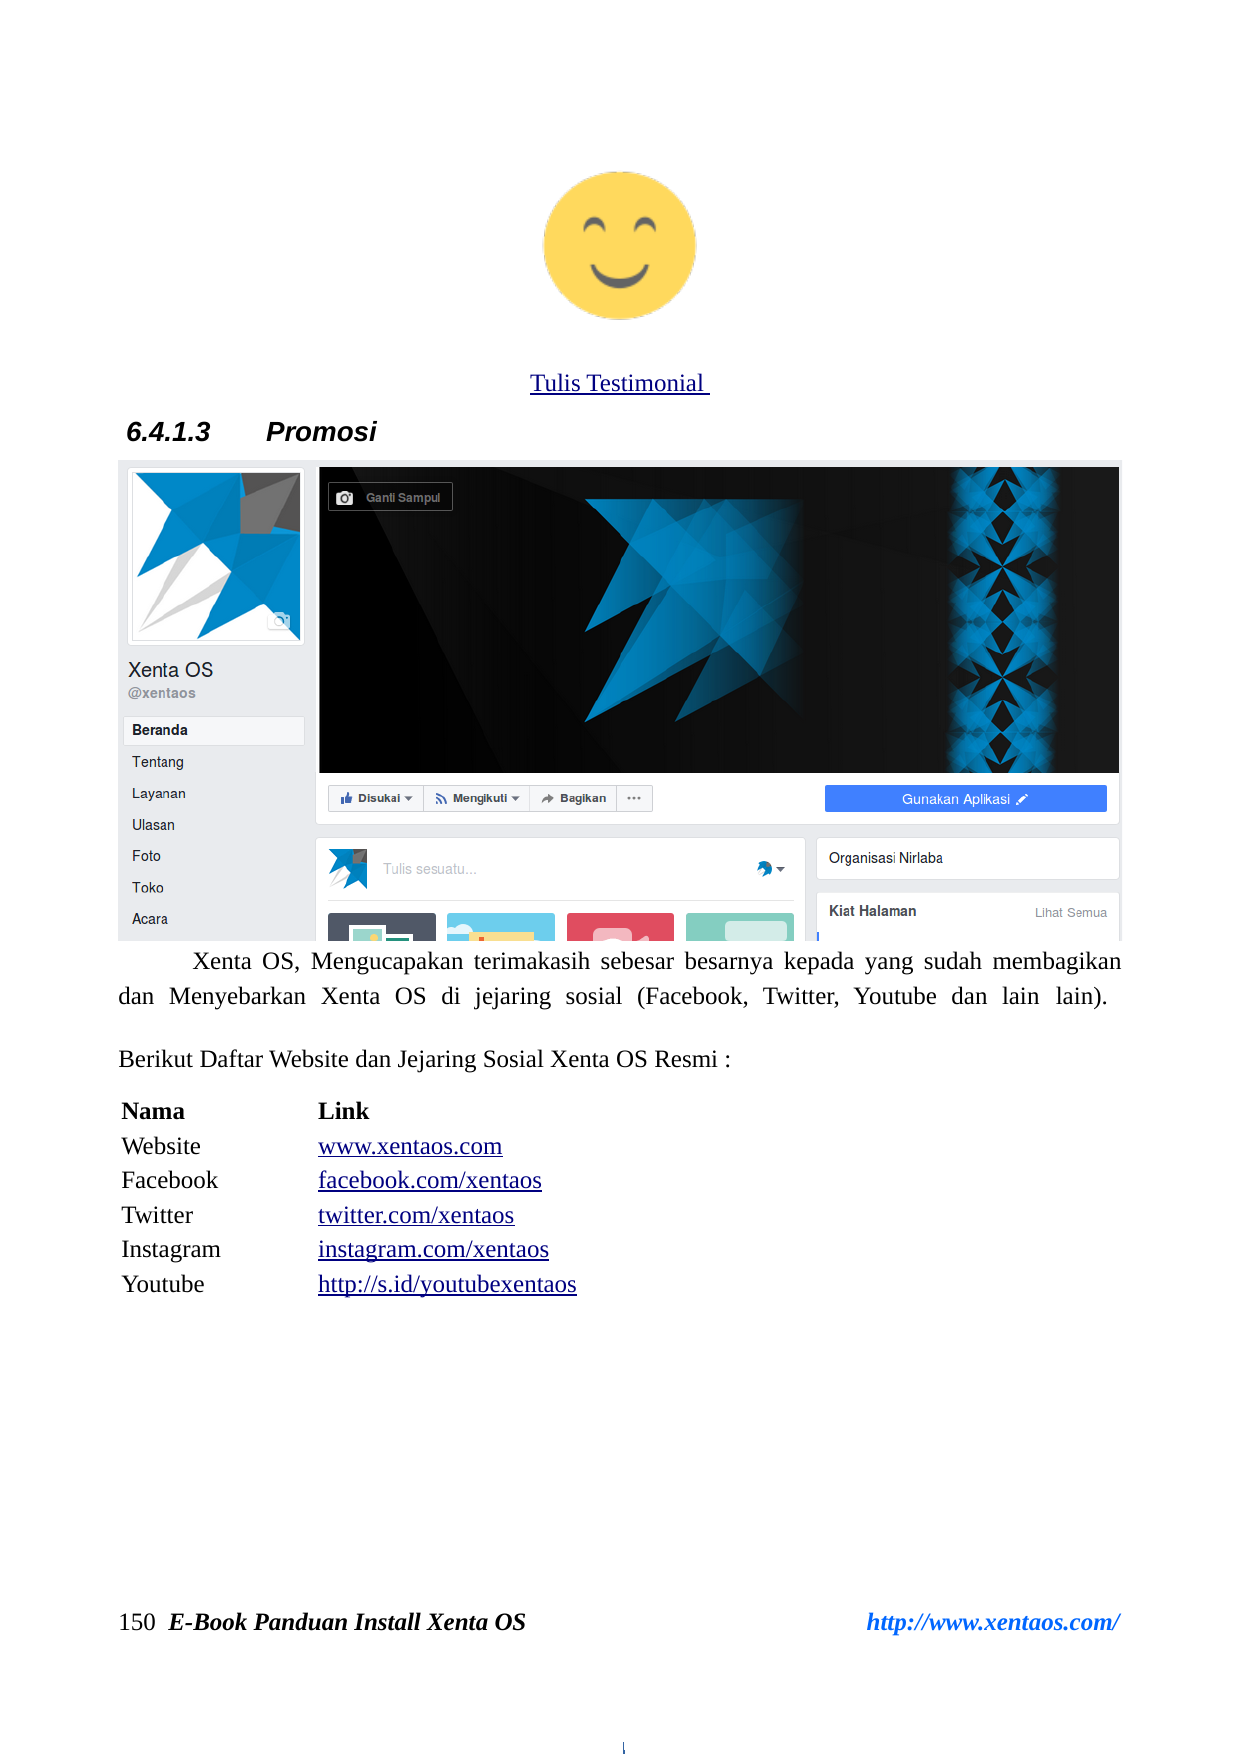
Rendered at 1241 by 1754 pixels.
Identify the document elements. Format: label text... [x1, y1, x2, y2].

table_cell Website [118, 1128, 315, 1162]
table_cell Instagram [118, 1232, 315, 1266]
table_header Link [315, 1093, 1121, 1128]
table_cell instagram.com/xentaos [315, 1232, 1121, 1266]
table_cell Facebook [118, 1163, 315, 1197]
table_cell www.xentaos.com [315, 1128, 1121, 1162]
table_cell twitter.com/xentaos [315, 1197, 1121, 1232]
text Tulis Testimonial [118, 368, 1122, 397]
table_cell http://s.id/youtubexentaos [315, 1266, 1121, 1301]
picture [118, 460, 1123, 941]
table_header Nama [118, 1093, 315, 1128]
text Xenta OS, Mengucapakan terimakasih sebesar besarnya kepada yang sudah membagikan dan Menyebarkan Xenta OS di jejaring sosial (Facebook, Twitter, Youtube dan lain lain). Berikut Daftar Website dan Jejaring Sosial Xenta OS Resmi : [118, 941, 1122, 1073]
subtitle Promosi [118, 415, 1122, 447]
table_cell Youtube [118, 1266, 315, 1301]
picture [463, 152, 777, 348]
table_cell Twitter [118, 1197, 315, 1232]
table_cell facebook.com/xentaos [315, 1163, 1121, 1197]
